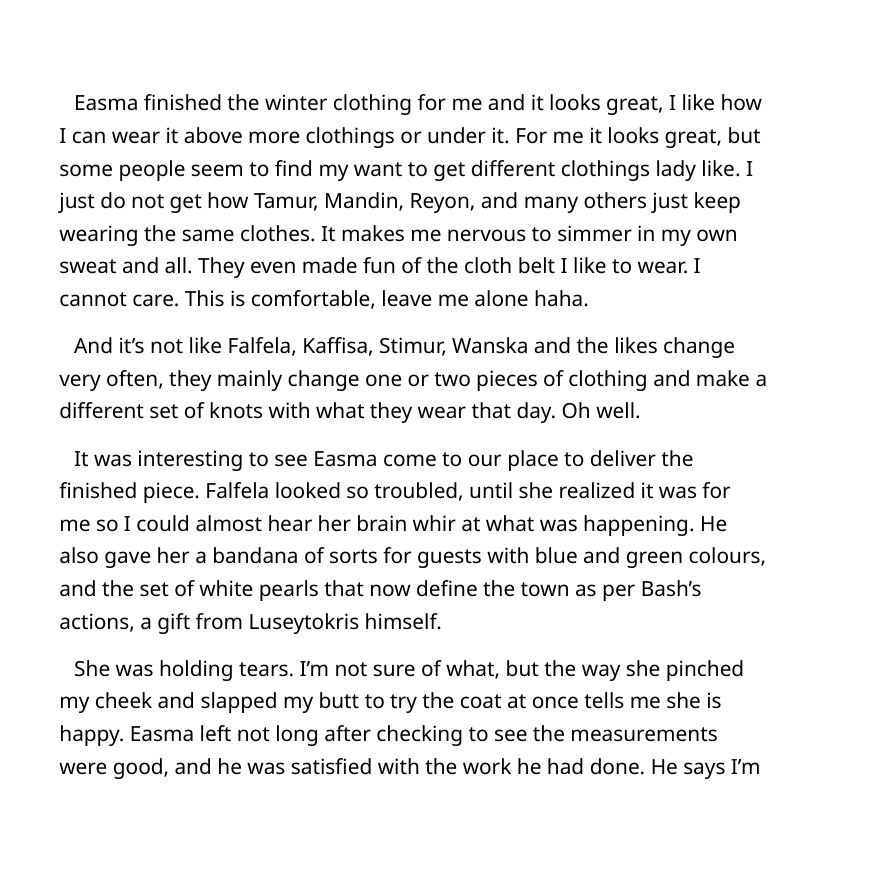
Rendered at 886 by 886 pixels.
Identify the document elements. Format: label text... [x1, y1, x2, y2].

text Easma finished the winter clothing for me and it looks great, I like how I can wear it above more clothings or under it. For me it looks great, but some people seem to find my want to get different clothings lady like. I just do not get how Tamur, Mandin, Reyon, and many others just keep wearing the same clothes. It makes me nervous to simmer in my own sweat and all. They even made fun of the cloth belt I like to wear. I cannot care. This is comfortable, leave me alone haha. [59, 88, 768, 313]
text She was holding tears. I’m not sure of what, but the way she pinched my cheek and slapped my butt to try the coat at once tells me she is happy. Easma left not long after checking to see the measurements were good, and he was satisfied with the work he had done. He says I’m [59, 654, 768, 780]
text And it’s not like Falfela, Kaffisa, Stimur, Wanska and the likes change very often, they mainly change one or two pieces of clothing and make a different set of knots with what they wear that day. Oh well. [59, 331, 768, 425]
text It was interesting to see Easma come to our place to deliver the finished piece. Falfela looked so troubled, until she realized it was for me so I could almost hear her brain whir at what was happening. He also gave her a bandana of sorts for guests with blue and green colours, and the set of white pearls that now define the town as per Bash’s actions, a gift from Luseytokris himself. [59, 444, 768, 635]
